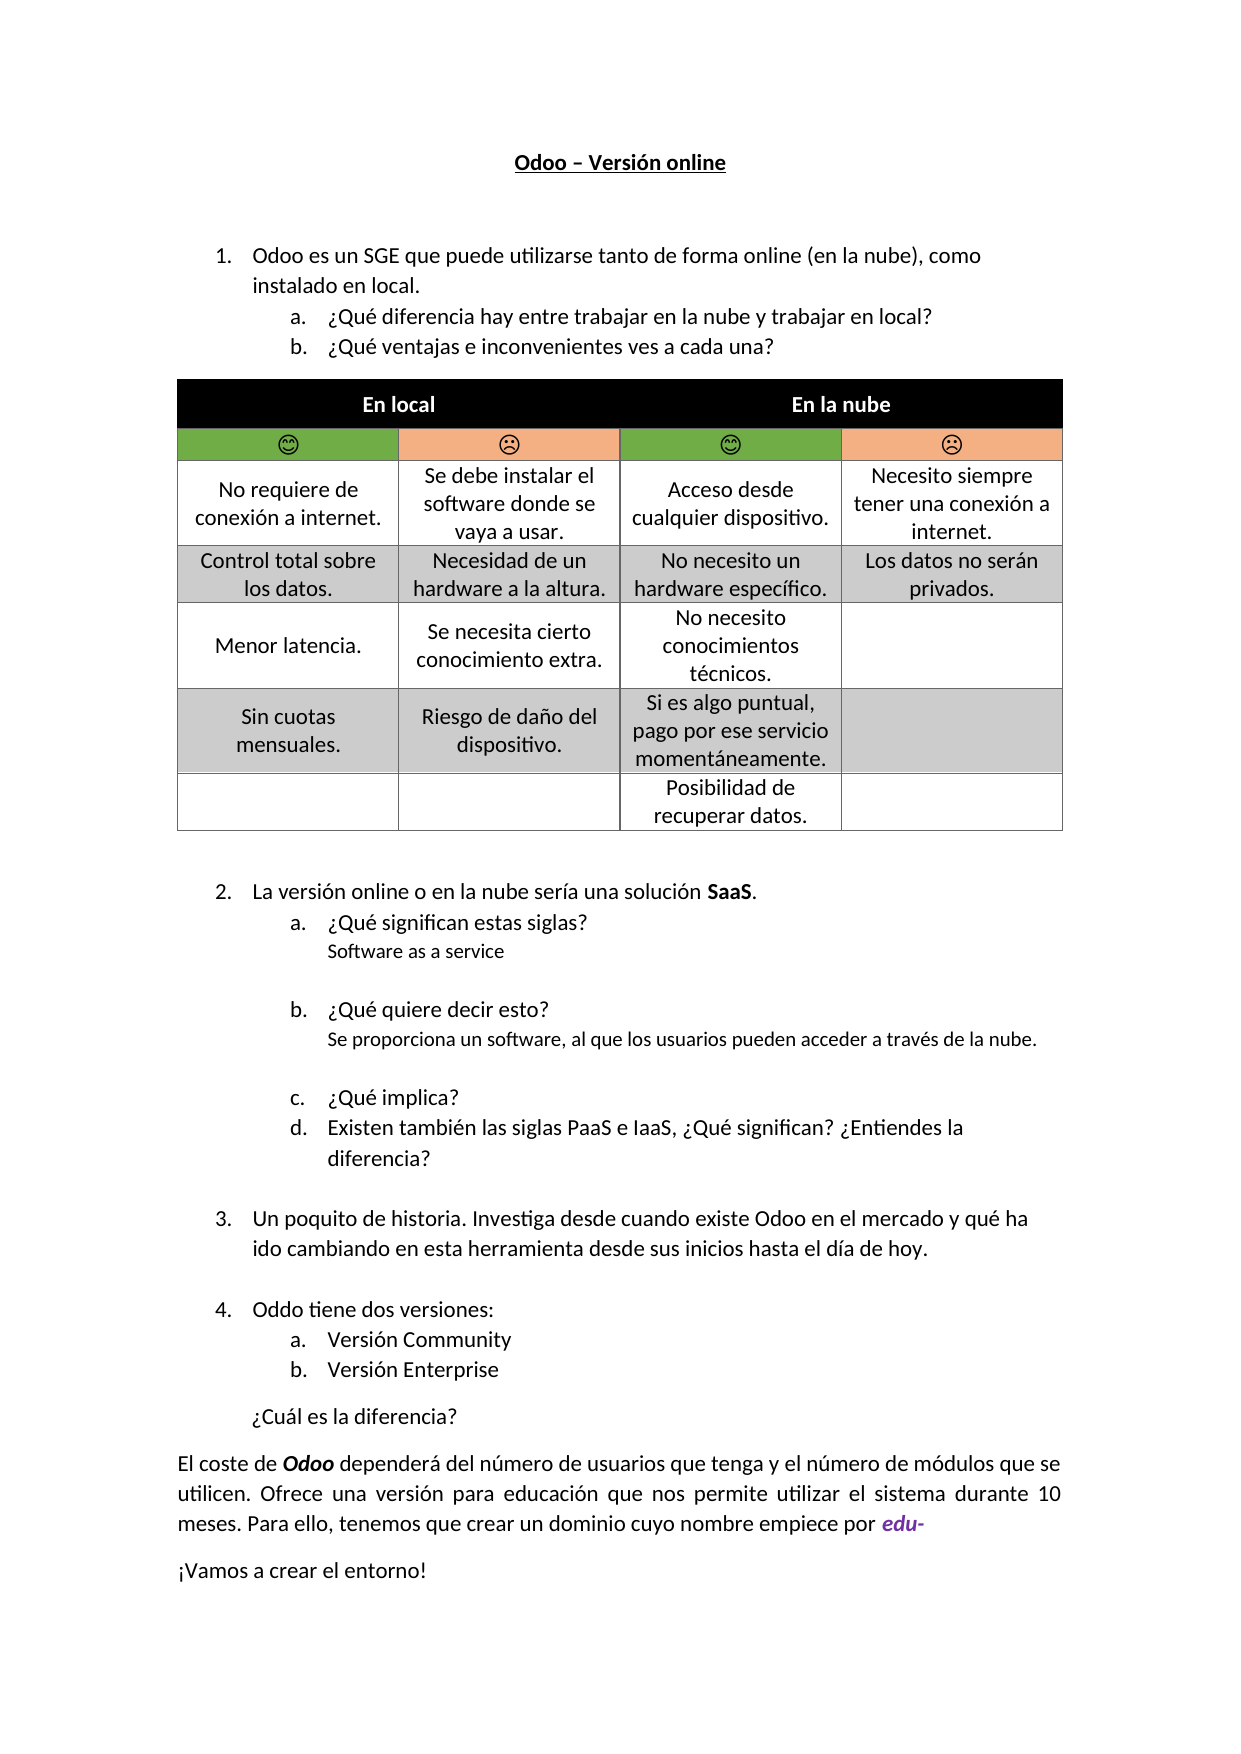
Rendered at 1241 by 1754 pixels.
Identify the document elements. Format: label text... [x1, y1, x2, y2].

table_cell Se debe instalar el software donde se vaya a usar. [399, 461, 619, 545]
list La versión online o en la nube sería una solución SaaS. [215, 877, 1063, 906]
table_cell ☹ [842, 429, 1062, 460]
table_cell Sin cuotas mensuales. [178, 689, 398, 772]
table_cell No necesito conocimientos técnicos. [621, 603, 841, 687]
table_header En local [178, 380, 619, 428]
table_cell Posibilidad de recuperar datos. [621, 774, 841, 829]
list Versión Community [290, 1325, 1063, 1353]
table_cell [842, 603, 1062, 687]
table_cell Se necesita cierto conocimiento extra. [399, 603, 619, 687]
table_cell Acceso desde cualquier dispositivo. [621, 461, 841, 545]
list ¿Qué ventajas e inconvenientes ves a cada una? [290, 332, 1063, 360]
table_header En la nube [621, 380, 1062, 428]
table_cell Necesidad de un hardware a la altura. [399, 546, 619, 602]
table_cell [399, 774, 619, 829]
table_cell No necesito un hardware específico. [621, 546, 841, 602]
text ¡Vamos a crear el entorno! [177, 1556, 1063, 1584]
table_cell Si es algo puntual, pago por ese servicio momentáneamente. [621, 689, 841, 772]
table_cell Menor latencia. [178, 603, 398, 687]
table_cell Los datos no serán privados. [842, 546, 1062, 602]
table_cell Riesgo de daño del dispositivo. [399, 689, 619, 772]
table_cell Necesito siempre tener una conexión a internet. [842, 461, 1062, 545]
list Software as a service [290, 938, 1063, 963]
text El coste de Odoo dependerá del número de usuarios que tenga y el número de módulos que se utilicen. Ofrece una versión para educación que nos permite utilizar el sistema durante 10 meses. Para ello, tenemos que crear un dominio cuyo nombre empiece por edu- [177, 1449, 1063, 1537]
table_cell No requiere de conexión a internet. [178, 461, 398, 545]
text ¿Cuál es la diferencia? [177, 1402, 1063, 1430]
list Se proporciona un software, al que los usuarios pueden acceder a través de la nube. [290, 1026, 1063, 1051]
list Versión Enterprise [290, 1355, 1063, 1383]
table_cell 😊 [621, 429, 841, 460]
list Un poquito de historia. Investiga desde cuando existe Odoo en el mercado y qué ha ido cambiando en esta herramienta desde sus inicios hasta el día de hoy. [215, 1204, 1063, 1262]
table_cell 😊 [178, 429, 398, 460]
list ¿Qué quiere decir esto? [290, 996, 1063, 1023]
list ¿Qué significan estas siglas? [290, 908, 1063, 936]
list ¿Qué diferencia hay entre trabajar en la nube y trabajar en local? [290, 302, 1063, 330]
text Odoo – Versión online [177, 148, 1063, 176]
list Oddo tiene dos versiones: [215, 1295, 1063, 1323]
table_cell [178, 774, 398, 829]
list Odoo es un SGE que puede utilizarse tanto de forma online (en la nube), como instalado en local. [215, 241, 1063, 299]
list Existen también las siglas PaaS e IaaS, ¿Qué significan? ¿Entiendes la diferencia? [290, 1113, 1063, 1172]
table_cell ☹ [399, 429, 619, 460]
table_cell [842, 774, 1062, 829]
table_cell Control total sobre los datos. [178, 546, 398, 602]
list ¿Qué implica? [290, 1083, 1063, 1111]
table_cell [842, 689, 1062, 772]
